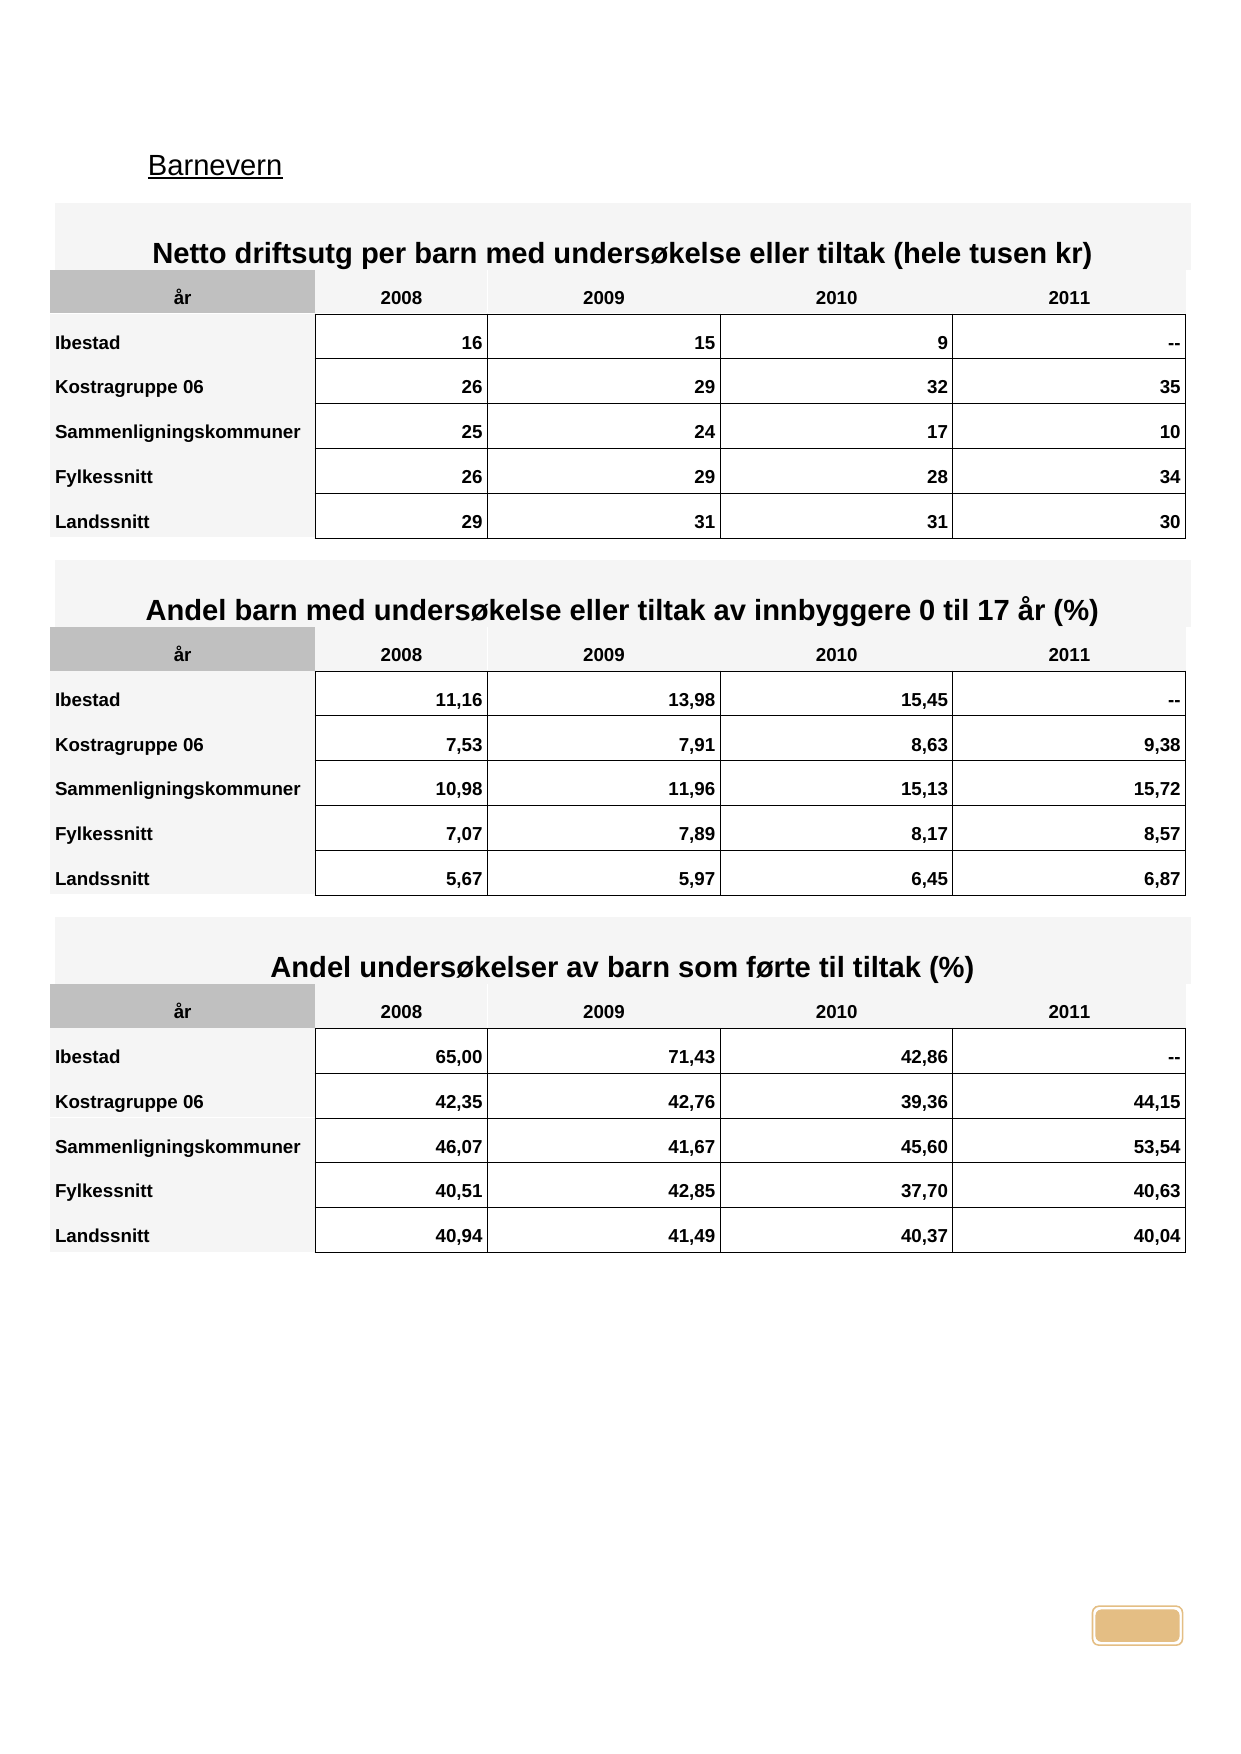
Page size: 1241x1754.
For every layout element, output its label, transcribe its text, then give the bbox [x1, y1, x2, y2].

table_cell 2011 [953, 627, 1186, 671]
table_cell 2009 [488, 270, 720, 313]
table_cell 42,35 [316, 1074, 487, 1117]
table_cell år [50, 627, 315, 671]
table_cell [1186, 1118, 1191, 1162]
table_cell Sammenligningskommuner [50, 760, 315, 805]
table_cell [1186, 1028, 1191, 1073]
table_cell Kostragruppe 06 [50, 715, 315, 760]
table_cell 2011 [953, 984, 1186, 1028]
table_cell [1186, 1073, 1191, 1117]
table_cell 42,85 [488, 1163, 720, 1207]
table_cell 2010 [720, 627, 953, 671]
table_cell 2010 [720, 270, 953, 313]
table_cell [1186, 715, 1191, 760]
table_cell 11,96 [488, 761, 720, 805]
table_cell 71,43 [488, 1029, 720, 1073]
table_cell [1186, 1207, 1191, 1252]
table_header Andel undersøkelser av barn som førte til tiltak (%) [55, 917, 1191, 984]
table_cell 44,15 [953, 1074, 1185, 1117]
table_cell 28 [721, 449, 952, 493]
table_cell 5,67 [316, 851, 487, 894]
table_cell Landssnitt [50, 493, 315, 537]
table_cell 8,17 [721, 806, 952, 850]
table_cell 10 [953, 404, 1185, 448]
table_cell [1186, 850, 1191, 894]
table_cell 9 [721, 315, 952, 358]
table_cell 40,51 [316, 1163, 487, 1207]
table_cell -- [953, 315, 1185, 358]
table_cell 42,86 [721, 1029, 952, 1073]
table_cell 7,89 [488, 806, 720, 850]
table_cell 41,49 [488, 1208, 720, 1252]
table_cell 11,16 [316, 672, 487, 715]
table_cell 5,97 [488, 851, 720, 894]
table_cell [1186, 358, 1191, 403]
table_cell 42,76 [488, 1074, 720, 1117]
table_cell 31 [721, 494, 952, 537]
table_cell [1186, 805, 1191, 850]
table_cell Ibestad [50, 671, 315, 715]
table_cell Kostragruppe 06 [50, 1073, 315, 1117]
table_cell [1186, 671, 1191, 715]
table_cell 40,63 [953, 1163, 1185, 1207]
table_cell 26 [316, 449, 487, 493]
table_cell Landssnitt [50, 850, 315, 894]
table_cell 29 [488, 359, 720, 403]
table_cell 37,70 [721, 1163, 952, 1207]
table_cell 29 [316, 494, 487, 537]
table_cell [1186, 403, 1191, 448]
table_cell 6,45 [721, 851, 952, 894]
table_cell Landssnitt [50, 1207, 315, 1252]
table_header [50, 917, 54, 984]
table_cell 53,54 [953, 1119, 1185, 1162]
table_cell 6,87 [953, 851, 1185, 894]
table_cell 7,91 [488, 716, 720, 760]
table_cell [1186, 627, 1191, 671]
table_cell 17 [721, 404, 952, 448]
table_header Andel barn med undersøkelse eller tiltak av innbyggere 0 til 17 år (%) [55, 560, 1191, 627]
table_cell år [50, 270, 315, 313]
table_cell 2010 [720, 984, 953, 1028]
table_cell 15,72 [953, 761, 1185, 805]
table_cell 35 [953, 359, 1185, 403]
table_cell 30 [953, 494, 1185, 537]
table_cell 2009 [488, 627, 720, 671]
table_cell [1186, 760, 1191, 805]
table_header [50, 203, 54, 270]
table_cell -- [953, 672, 1185, 715]
table_cell 15 [488, 315, 720, 358]
table_cell 40,37 [721, 1208, 952, 1252]
table_cell Fylkessnitt [50, 448, 315, 493]
table_cell [1186, 1162, 1191, 1207]
table_cell 9,38 [953, 716, 1185, 760]
table_cell 32 [721, 359, 952, 403]
table_cell [1186, 493, 1191, 537]
text Barnevern [148, 148, 1092, 181]
table_cell Ibestad [50, 1028, 315, 1073]
table_header [50, 560, 54, 627]
table_cell Fylkessnitt [50, 805, 315, 850]
table_cell 25 [316, 404, 487, 448]
table_cell 45,60 [721, 1119, 952, 1162]
table_cell 2008 [315, 627, 487, 671]
table_cell 13,98 [488, 672, 720, 715]
table_cell 24 [488, 404, 720, 448]
table_cell Kostragruppe 06 [50, 358, 315, 403]
table_cell 40,04 [953, 1208, 1185, 1252]
table_cell 2008 [315, 984, 487, 1028]
table_cell 31 [488, 494, 720, 537]
table_cell 16 [316, 315, 487, 358]
table_cell [1186, 270, 1191, 313]
table_cell 46,07 [316, 1119, 487, 1162]
table_cell 2009 [488, 984, 720, 1028]
table_cell 41,67 [488, 1119, 720, 1162]
table_cell 15,45 [721, 672, 952, 715]
table_cell 26 [316, 359, 487, 403]
table_cell 7,07 [316, 806, 487, 850]
table_cell 2011 [953, 270, 1186, 313]
table_cell 34 [953, 449, 1185, 493]
table_cell [1186, 314, 1191, 358]
table_cell 10,98 [316, 761, 487, 805]
table_header Netto driftsutg per barn med undersøkelse eller tiltak (hele tusen kr) [55, 203, 1191, 270]
table_cell 2008 [315, 270, 487, 313]
table_cell 65,00 [316, 1029, 487, 1073]
table_cell Ibestad [50, 314, 315, 358]
table_cell 8,57 [953, 806, 1185, 850]
table_cell 15,13 [721, 761, 952, 805]
table_cell 40,94 [316, 1208, 487, 1252]
table_cell Fylkessnitt [50, 1162, 315, 1207]
table_cell 29 [488, 449, 720, 493]
table_cell [1186, 984, 1191, 1028]
table_cell 7,53 [316, 716, 487, 760]
table_cell 8,63 [721, 716, 952, 760]
table_cell Sammenligningskommuner [50, 1118, 315, 1162]
table_cell år [50, 984, 315, 1028]
table_cell -- [953, 1029, 1185, 1073]
table_cell [1186, 448, 1191, 493]
table_cell 39,36 [721, 1074, 952, 1117]
table_cell Sammenligningskommuner [50, 403, 315, 448]
